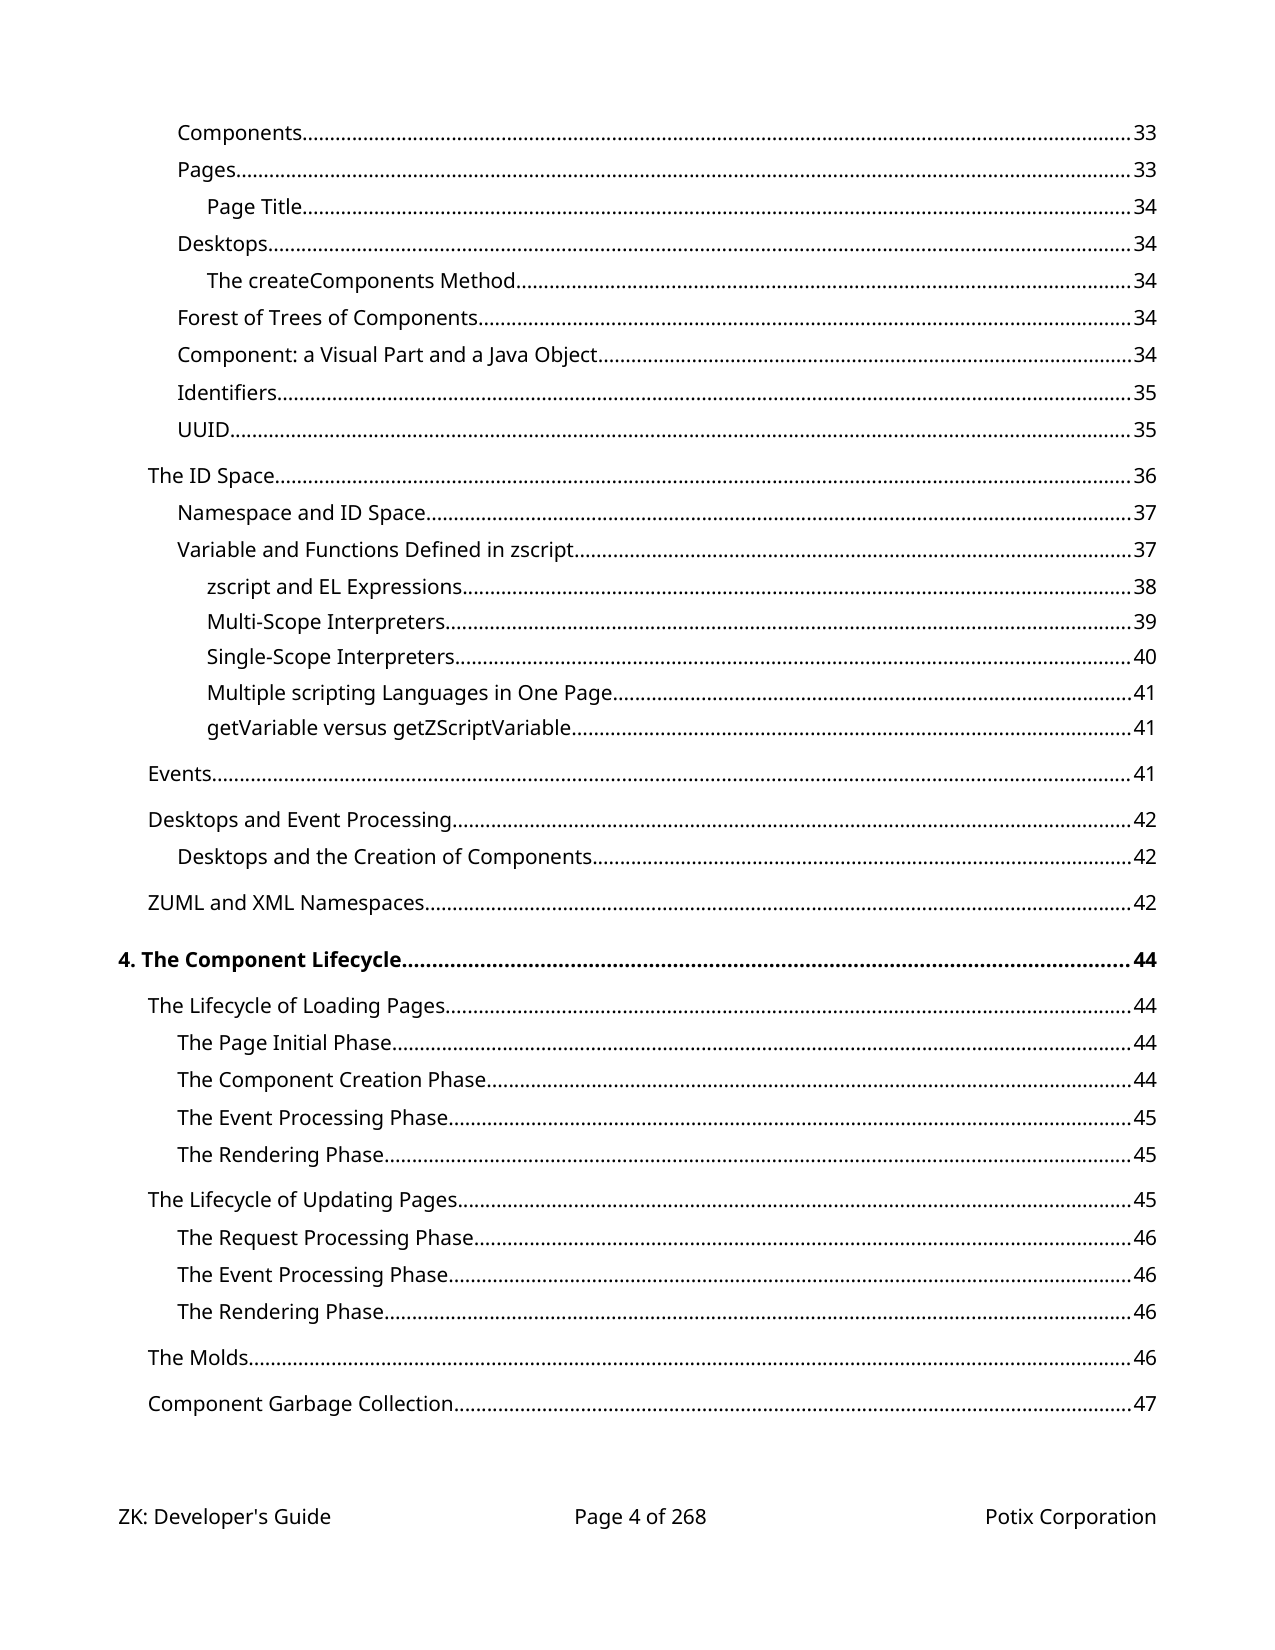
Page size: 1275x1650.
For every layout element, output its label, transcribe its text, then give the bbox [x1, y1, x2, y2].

text zscript and EL Expressions 38 [207, 572, 1157, 600]
text Component Garbage Collection 47 [148, 1389, 1157, 1417]
text Variable and Functions Defined in zscript 37 [177, 535, 1157, 563]
text Multi-Scope Interpreters 39 [207, 607, 1157, 635]
text Components 33 [177, 118, 1157, 146]
text Desktops and Event Processing 42 [148, 805, 1157, 833]
text Pages 33 [177, 155, 1157, 183]
text The Rendering Phase 46 [177, 1297, 1157, 1325]
text The Molds 46 [148, 1343, 1157, 1371]
text The Component Creation Phase 44 [177, 1066, 1157, 1094]
text Multiple scripting Languages in One Page 41 [207, 678, 1157, 706]
text getVariable versus getZScriptVariable 41 [207, 713, 1157, 741]
text Single-Scope Interpreters 40 [207, 642, 1157, 671]
text Component: a Visual Part and a Java Object 34 [177, 341, 1157, 369]
text Events 41 [148, 759, 1157, 787]
text The createComponents Method 34 [207, 266, 1157, 295]
text Namespace and ID Space 37 [177, 498, 1157, 526]
text Forest of Trees of Components 34 [177, 303, 1157, 332]
text The Event Processing Phase 46 [177, 1260, 1157, 1288]
text The Rendering Phase 45 [177, 1140, 1157, 1168]
text The Event Processing Phase 45 [177, 1103, 1157, 1131]
text Desktops 34 [177, 229, 1157, 258]
text The Lifecycle of Loading Pages 44 [148, 991, 1157, 1019]
text ZUML and XML Namespaces 42 [148, 888, 1157, 916]
text UUID 35 [177, 415, 1157, 443]
text The Request Processing Phase 46 [177, 1223, 1157, 1251]
text The Page Initial Phase 44 [177, 1028, 1157, 1057]
text Desktops and the Creation of Components 42 [177, 842, 1157, 870]
text The ID Space 36 [148, 461, 1157, 489]
text Identifiers 35 [177, 378, 1157, 406]
text The Lifecycle of Updating Pages 45 [148, 1186, 1157, 1214]
text Page Title 34 [207, 192, 1157, 221]
text 4. The Component Lifecycle 44 [118, 945, 1157, 974]
